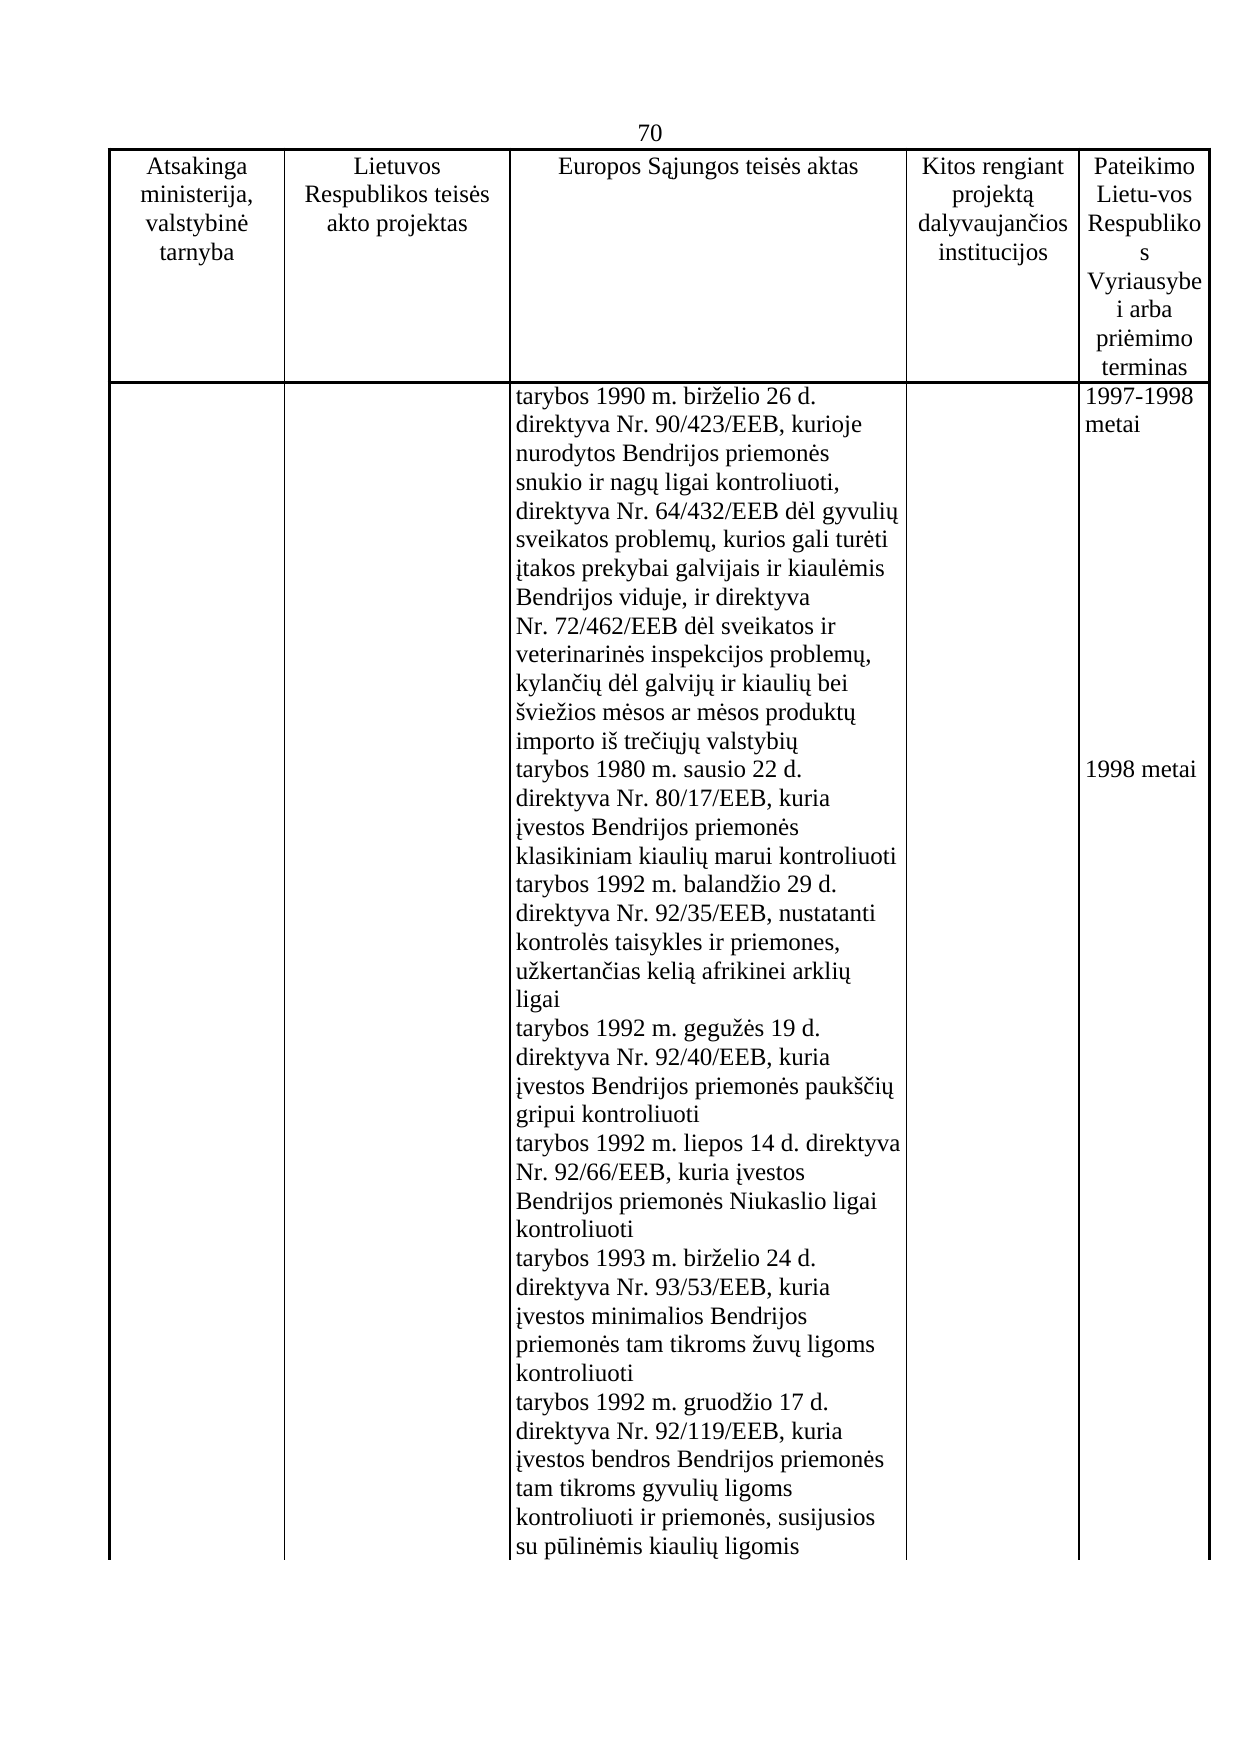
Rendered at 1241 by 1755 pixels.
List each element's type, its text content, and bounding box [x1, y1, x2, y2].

table_cell [111, 1243, 284, 1387]
table_cell tarybos 1990 m. birželio 26 d. direktyva Nr. 90/423/EEB, kurioje nurodytos Bendrijos priemonės snukio ir nagų ligai kontroliuoti, direktyva Nr. 64/432/EEB dėl gyvulių sveikatos problemų, kurios gali turėti įtakos prekybai galvijais ir kiaulėmis Bendrijos viduje, ir direktyva Nr. 72/462/EEB dėl sveikatos ir veterinarinės inspekcijos problemų, kylančių dėl galvijų ir kiaulių bei šviežios mėsos ar mėsos produktų importo iš trečiųjų valstybių [511, 384, 906, 754]
table_cell [907, 1243, 1078, 1387]
table_cell [907, 1128, 1078, 1243]
table_cell [907, 755, 1078, 869]
table_header Pateikimo Lietu-vos Respublikos Vyriausybei arba priėmimo terminas [1080, 151, 1208, 381]
table_cell [111, 1128, 284, 1243]
table_header [1214, 148, 1240, 381]
table_cell [1214, 381, 1240, 754]
table_cell [1214, 1013, 1240, 1128]
table_cell [1080, 870, 1208, 1013]
table_cell [285, 1387, 509, 1559]
table_cell [111, 870, 284, 1013]
table_cell [111, 1387, 284, 1559]
table_cell tarybos 1992 m. liepos 14 d. direktyva Nr. 92/66/EEB, kuria įvestos Bendrijos priemonės Niukaslio ligai kontroliuoti [511, 1128, 906, 1243]
table_cell [285, 384, 509, 754]
table_cell [1080, 1243, 1208, 1387]
table_cell [111, 755, 284, 869]
table_header Kitos rengiant projektą dalyvaujančios institucijos [907, 151, 1078, 381]
table_cell [907, 870, 1078, 1013]
table_cell tarybos 1992 m. gegužės 19 d. direktyva Nr. 92/40/EEB, kuria įvestos Bendrijos priemonės paukščių gripui kontroliuoti [511, 1013, 906, 1128]
table_cell [1080, 1128, 1208, 1243]
table_cell 1998 metai [1080, 755, 1208, 869]
table_cell [1080, 1013, 1208, 1128]
table_cell tarybos 1992 m. gruodžio 17 d. direktyva Nr. 92/119/EEB, kuria įvestos bendros Bendrijos priemonės tam tikroms gyvulių ligoms kontroliuoti ir priemonės, susijusios su pūlinėmis kiaulių ligomis [511, 1387, 906, 1559]
table_cell [111, 384, 284, 754]
table_cell [1214, 1387, 1240, 1559]
table_cell tarybos 1993 m. birželio 24 d. direktyva Nr. 93/53/EEB, kuria įvestos minimalios Bendrijos priemonės tam tikroms žuvų ligoms kontroliuoti [511, 1243, 906, 1387]
table_header Lietuvos Respublikos teisės akto projektas [285, 151, 509, 381]
table_header Europos Sąjungos teisės aktas [511, 151, 906, 381]
table_cell [907, 1013, 1078, 1128]
table_cell [285, 870, 509, 1013]
table_cell [907, 384, 1078, 754]
table_cell [1214, 755, 1240, 869]
table_cell [1214, 870, 1240, 1013]
table_cell [907, 1387, 1078, 1559]
table_cell tarybos 1980 m. sausio 22 d. direktyva Nr. 80/17/EEB, kuria įvestos Bendrijos priemonės klasikiniam kiaulių marui kontroliuoti [511, 755, 906, 869]
table_header Atsakinga ministerija, valstybinė tarnyba [111, 151, 284, 381]
table_cell [1214, 1243, 1240, 1387]
table_cell [285, 1013, 509, 1128]
table_cell [285, 755, 509, 869]
table_cell [111, 1013, 284, 1128]
table_cell 1997-1998 metai [1080, 384, 1208, 754]
table_cell [1214, 1128, 1240, 1243]
table_cell [1080, 1387, 1208, 1559]
table_cell [285, 1243, 509, 1387]
table_cell tarybos 1992 m. balandžio 29 d. direktyva Nr. 92/35/EEB, nustatanti kontrolės taisykles ir priemones, užkertančias kelią afrikinei arklių ligai [511, 870, 906, 1013]
table_cell [285, 1128, 509, 1243]
